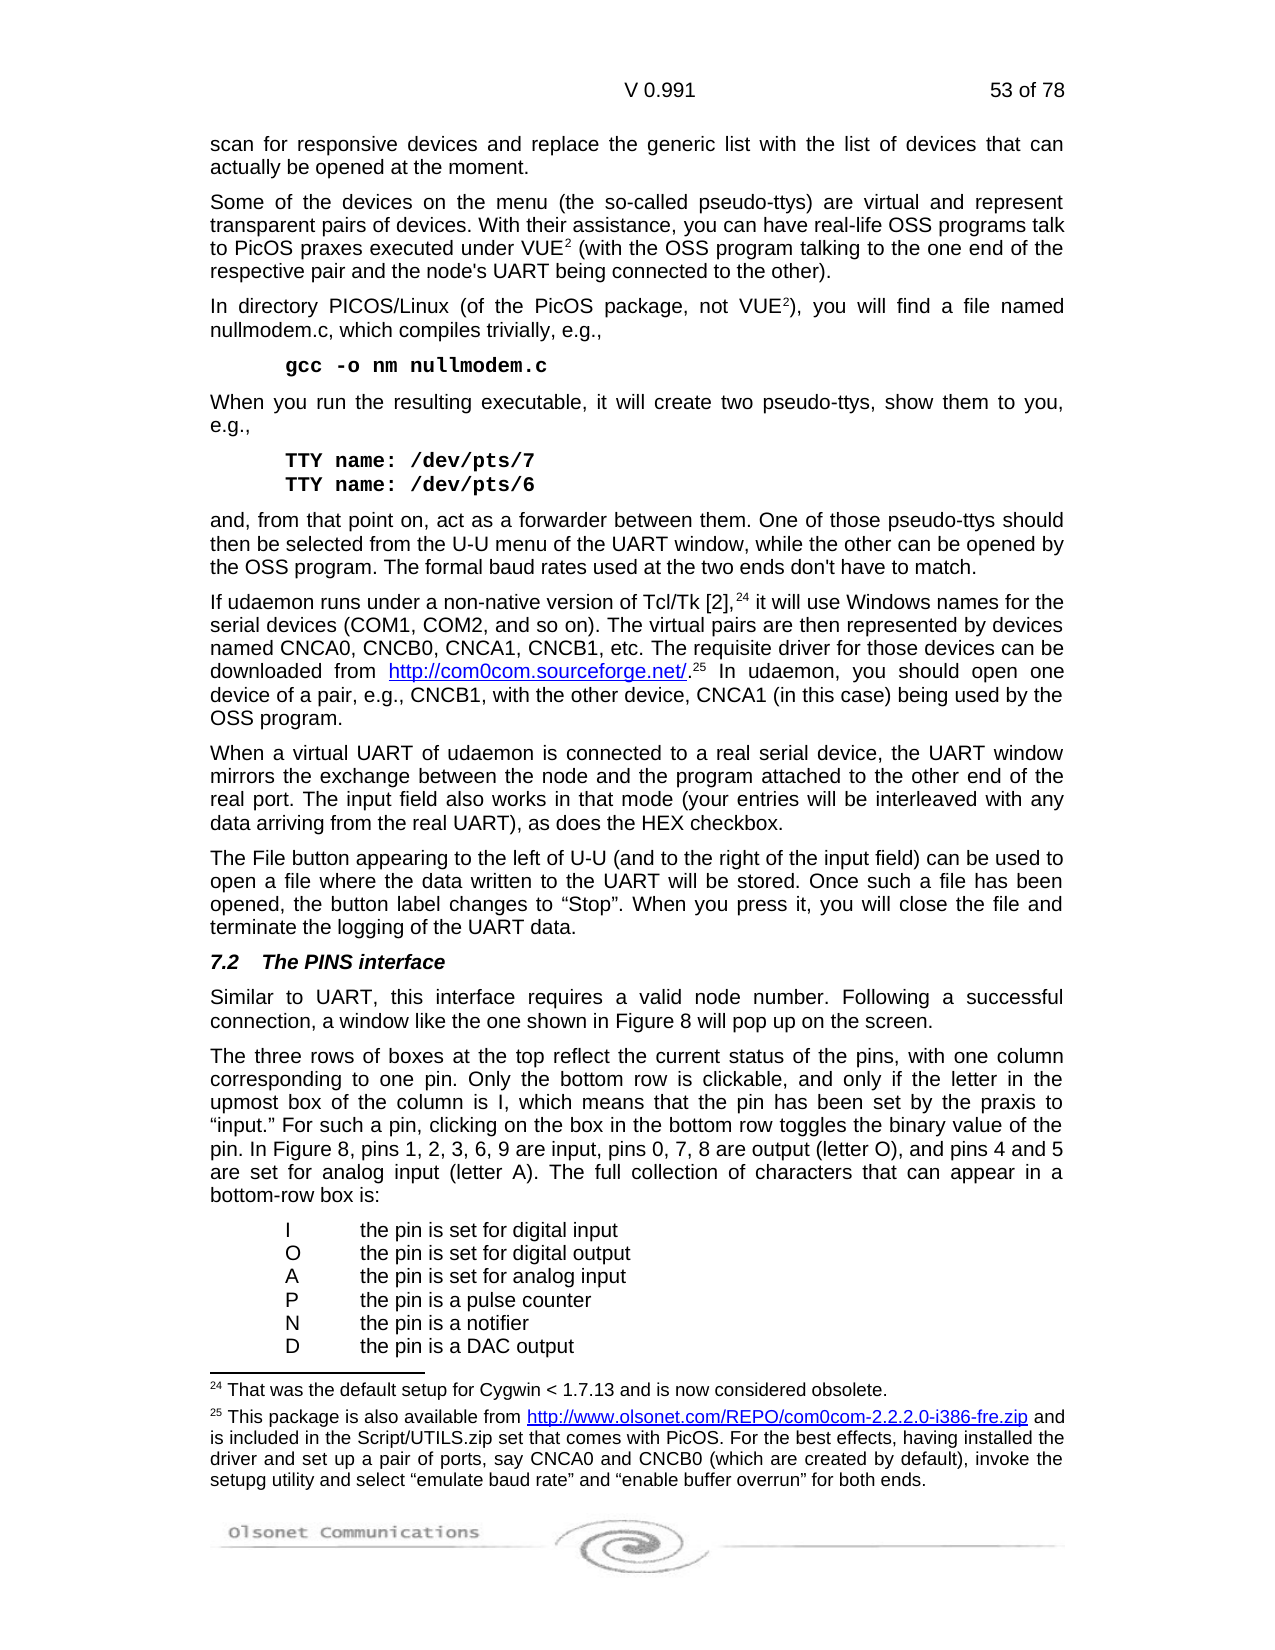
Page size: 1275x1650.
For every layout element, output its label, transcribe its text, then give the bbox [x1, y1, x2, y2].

text P the pin is a pulse counter [285, 1288, 1065, 1311]
text The File button appearing to the left of U-U (and to the right of the input field) can be used to open a file where the data written to the UART will be stored. Once such a file has been opened, the button label changes to “Stop”. When you press it, you will close the file and terminate the logging of the UART data. [210, 846, 1065, 939]
text gcc -o nm nullmodem.c [210, 353, 1065, 378]
text TTY name: /dev/pts/7 [210, 448, 1065, 473]
text If udaemon runs under a non-native version of Tcl/Tk [2], it will use Windows names for the serial devices (COM1, COM2, and so on). The virtual pairs are then represented by devices named CNCA0, CNCB0, CNCA1, CNCB1, etc. The requisite driver for those devices can be downloaded from http://com0com.sourceforge.net/. In udaemon, you should open one device of a pair, e.g., CNCB1, with the other device, CNCA1 (in this case) being used by the OSS program. [210, 590, 1065, 730]
text TTY name: /dev/pts/6 [210, 473, 1065, 497]
text O the pin is set for digital output [285, 1242, 1065, 1265]
picture [210, 1504, 1065, 1596]
text Some of the devices on the menu (the so-called pseudo-ttys) are virtual and represent transparent pairs of devices. With their assistance, you can have real-life OSS programs talk to PicOS praxes executed under VUE2 (with the OSS program talking to the one end of the respective pair and the node's UART being connected to the other). [210, 190, 1065, 283]
text D the pin is a DAC output [285, 1335, 1065, 1358]
subtitle The PINS interface [210, 951, 1065, 974]
text I the pin is set for digital input [285, 1218, 1065, 1242]
text Similar to UART, this interface requires a valid node number. Following a successful connection, a window like the one shown in Figure 8 will pop up on the screen. [210, 986, 1065, 1032]
text This package is also available from http://www.olsonet.com/REPO/com0com-2.2.2.0-i386-fre.zip and is included in the Script/UTILS.zip set that comes with PicOS. For the best effects, having installed the driver and set up a pair of ports, say CNCA0 and CNCB0 (which are created by default), invoke the setupg utility and select “emulate baud rate” and “enable buffer overrun” for both ends. [210, 1406, 1065, 1490]
text When you run the resulting executable, it will create two pseudo-ttys, show them to you, e.g., [210, 390, 1065, 437]
text In directory PICOS/Linux (of the PicOS package, not VUE2), you will find a file named nullmodem.c, which compiles trivially, e.g., [210, 295, 1065, 342]
text That was the default setup for Cygwin < 1.7.13 and is now considered obsolete. [210, 1379, 1065, 1400]
text When a virtual UART of udaemon is connected to a real serial device, the UART window mirrors the exchange between the node and the program attached to the other end of the real port. The input field also works in that mode (your entries will be interleaved with any data arriving from the real UART), as does the HEX checkbox. [210, 742, 1065, 834]
text N the pin is a notifier [285, 1311, 1065, 1335]
text and, from that point on, act as a forwarder between them. One of those pseudo-ttys should then be selected from the U-U menu of the UART window, while the other can be opened by the OSS program. The formal baud rates used at the two ends don't have to match. [210, 509, 1065, 579]
text The three rows of boxes at the top reflect the current status of the pins, with one column corresponding to one pin. Only the bottom row is clickable, and only if the letter in the upmost box of the column is I, which means that the pin has been set by the praxis to “input.” For such a pin, clicking on the box in the bottom row toggles the binary value of the pin. In Figure 8, pins 1, 2, 3, 6, 9 are input, pins 0, 7, 8 are output (letter O), and pins 4 and 5 are set for analog input (letter A). The full collection of characters that can appear in a bottom-row box is: [210, 1044, 1065, 1207]
text scan for responsive devices and replace the generic list with the list of devices that can actually be opened at the moment. [210, 132, 1065, 179]
text A the pin is set for analog input [285, 1265, 1065, 1288]
